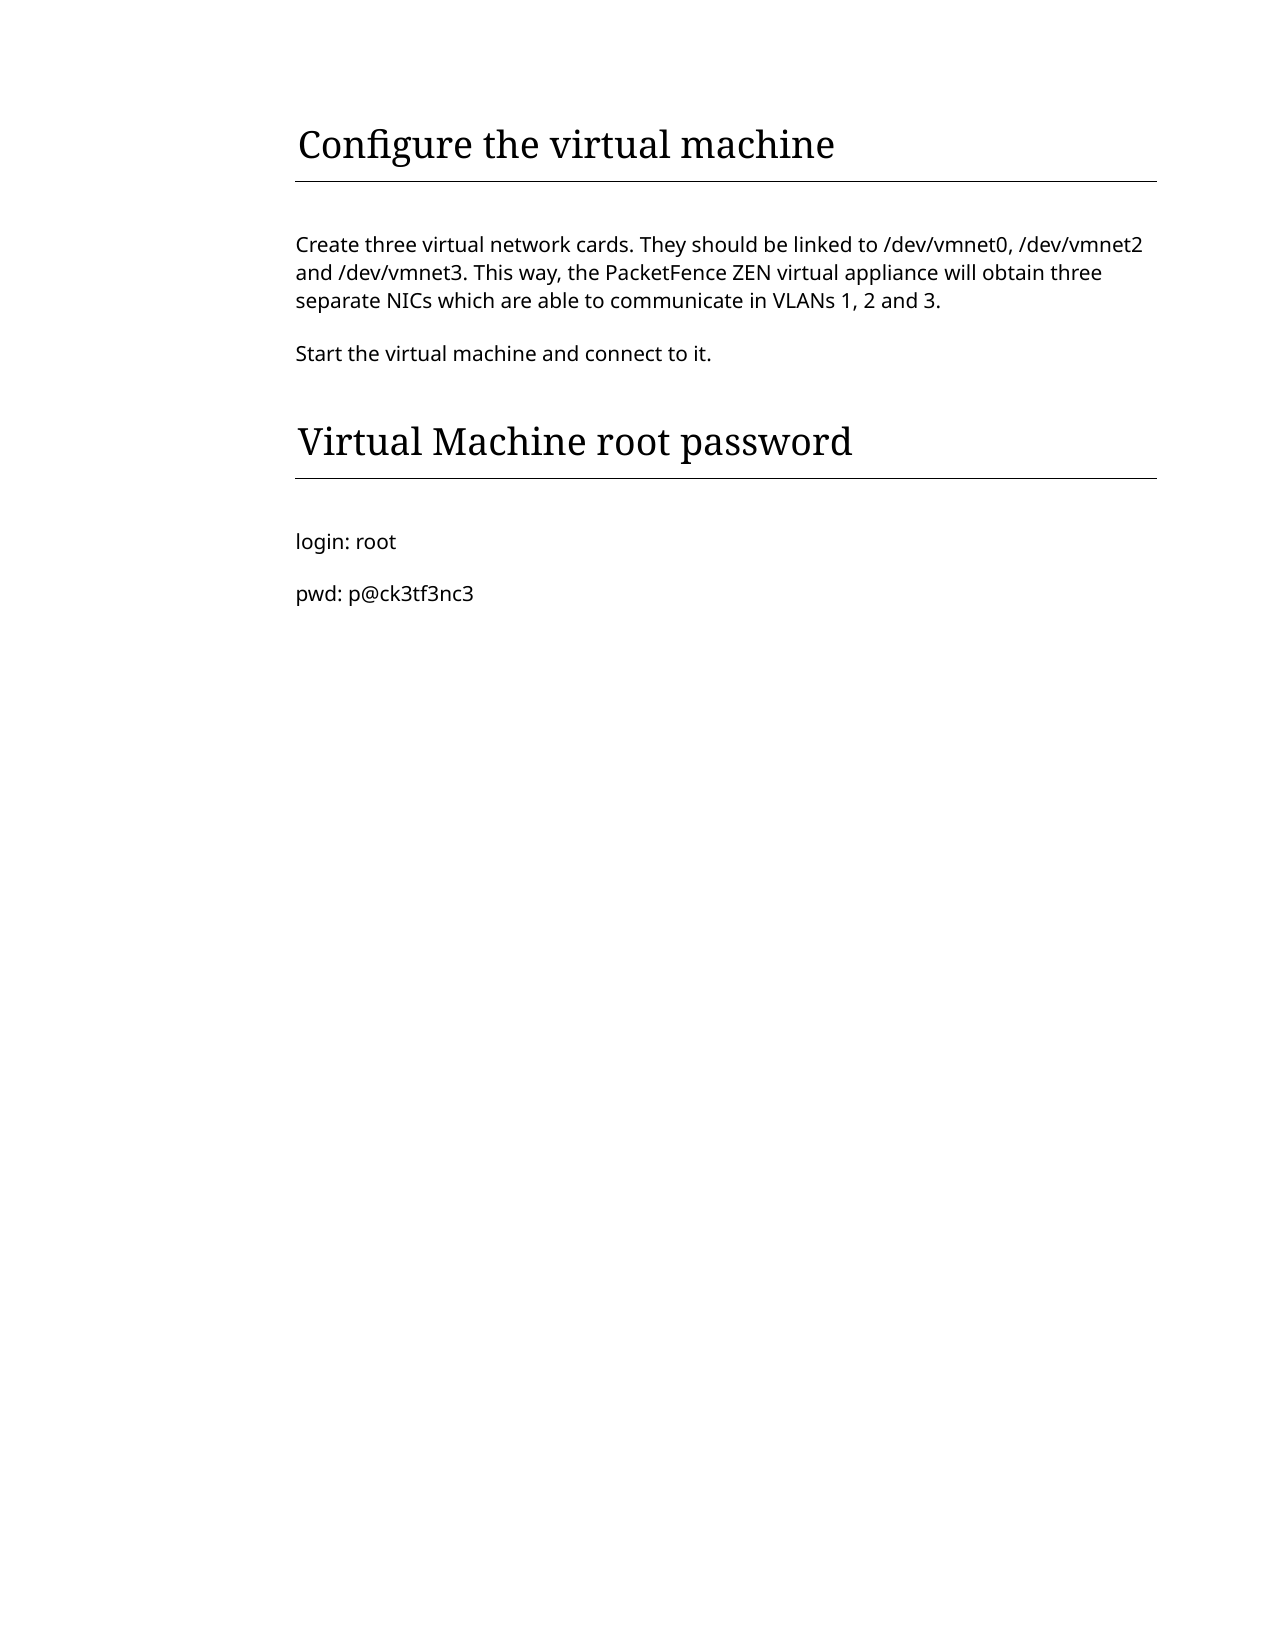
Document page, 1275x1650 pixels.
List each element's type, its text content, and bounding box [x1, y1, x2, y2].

subtitle Virtual Machine root password [295, 416, 1157, 478]
text login: root [295, 527, 1157, 556]
text pwd: p@ck3tf3nc3 [295, 579, 1157, 608]
subtitle Configure the virtual machine [295, 118, 1157, 181]
text Create three virtual network cards. They should be linked to /dev/vmnet0, /dev/vmnet2 and /dev/vmnet3. This way, the PacketFence ZEN virtual appliance will obtain three separate NICs which are able to communicate in VLANs 1, 2 and 3. [295, 230, 1157, 315]
text Start the virtual machine and connect to it. [295, 339, 1157, 367]
